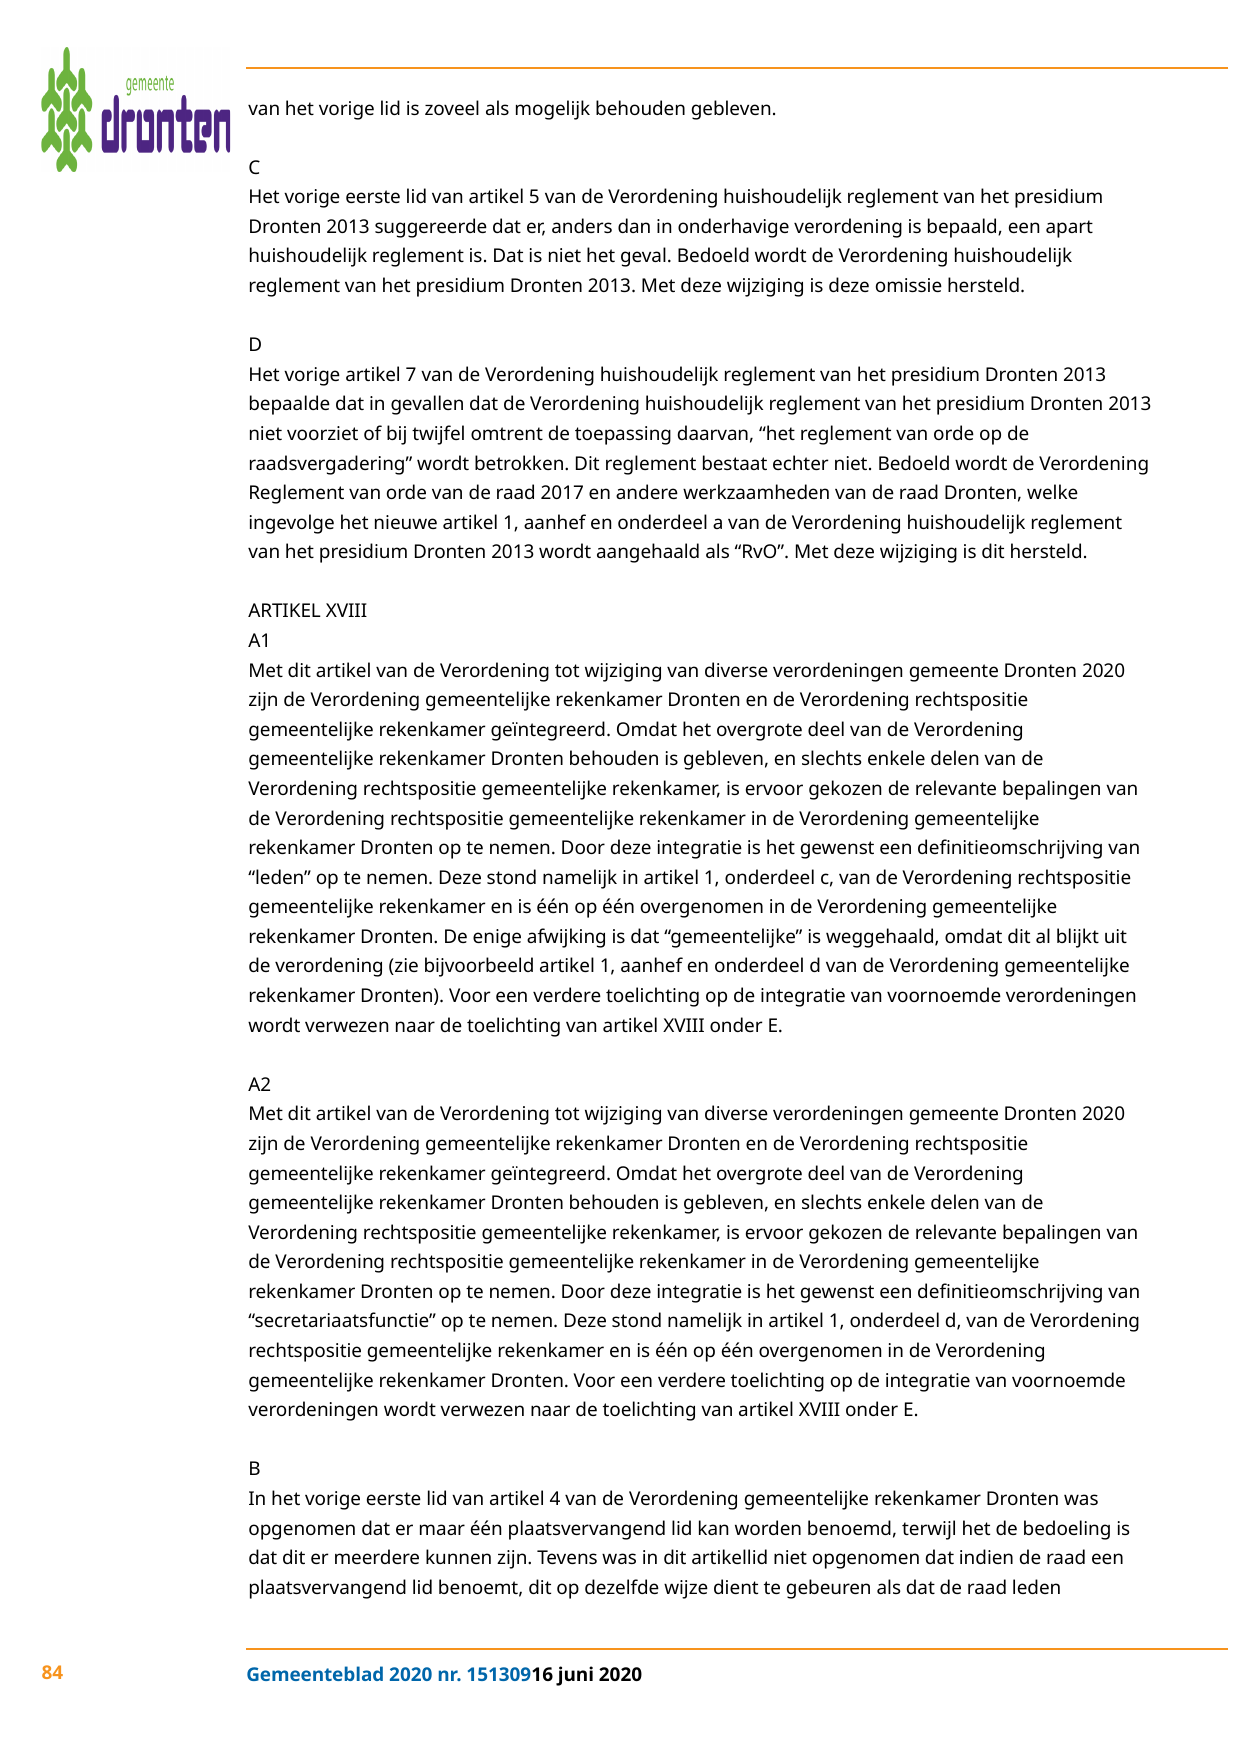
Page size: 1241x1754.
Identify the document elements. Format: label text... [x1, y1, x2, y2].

text Met dit artikel van de Verordening tot wijziging van diverse verordeningen gemeente Dronten 2020 zijn de Verordening gemeentelijke rekenkamer Dronten en de Verordening rechtspositie gemeentelijke rekenkamer geïntegreerd. Omdat het overgrote deel van de Verordening gemeentelijke rekenkamer Dronten behouden is gebleven, en slechts enkele delen van de Verordening rechtspositie gemeentelijke rekenkamer, is ervoor gekozen de relevante bepalingen van de Verordening rechtspositie gemeentelijke rekenkamer in de Verordening gemeentelijke rekenkamer Dronten op te nemen. Door deze integratie is het gewenst een definitieomschrijving van “secretariaatsfunctie” op te nemen. Deze stond namelijk in artikel 1, onderdeel d, van de Verordening rechtspositie gemeentelijke rekenkamer en is één op één overgenomen in de Verordening gemeentelijke rekenkamer Dronten. Voor een verdere toelichting op de integratie van voornoemde verordeningen wordt verwezen naar de toelichting van artikel XVIII onder E. [248, 1101, 1152, 1422]
text ARTIKEL XVIII [248, 598, 1152, 623]
text A1 [248, 627, 1152, 653]
picture [41, 47, 231, 172]
text A2 [248, 1071, 1152, 1097]
text In het vorige eerste lid van artikel 4 van de Verordening gemeentelijke rekenkamer Dronten was opgenomen dat er maar één plaatsvervangend lid kan worden benoemd, terwijl het de bedoeling is dat dit er meerdere kunnen zijn. Tevens was in dit artikellid niet opgenomen dat indien de raad een plaatsvervangend lid benoemt, dit op dezelfde wijze dient te gebeuren als dat de raad leden [248, 1485, 1152, 1600]
text van het vorige lid is zoveel als mogelijk behouden gebleven. [248, 95, 1152, 121]
text Het vorige artikel 7 van de Verordening huishoudelijk reglement van het presidium Dronten 2013 bepaalde dat in gevallen dat de Verordening huishoudelijk reglement van het presidium Dronten 2013 niet voorziet of bij twijfel omtrent de toepassing daarvan, “het reglement van orde op de raadsvergadering” wordt betrokken. Dit reglement bestaat echter niet. Bedoeld wordt de Verordening Reglement van orde van de raad 2017 en andere werkzaamheden van de raad Dronten, welke ingevolge het nieuwe artikel 1, aanhef en onderdeel a van de Verordening huishoudelijk reglement van het presidium Dronten 2013 wordt aangehaald als “RvO”. Met deze wijziging is dit hersteld. [248, 361, 1152, 564]
text C [248, 154, 1152, 180]
text Met dit artikel van de Verordening tot wijziging van diverse verordeningen gemeente Dronten 2020 zijn de Verordening gemeentelijke rekenkamer Dronten en de Verordening rechtspositie gemeentelijke rekenkamer geïntegreerd. Omdat het overgrote deel van de Verordening gemeentelijke rekenkamer Dronten behouden is gebleven, en slechts enkele delen van de Verordening rechtspositie gemeentelijke rekenkamer, is ervoor gekozen de relevante bepalingen van de Verordening rechtspositie gemeentelijke rekenkamer in de Verordening gemeentelijke rekenkamer Dronten op te nemen. Door deze integratie is het gewenst een definitieomschrijving van “leden” op te nemen. Deze stond namelijk in artikel 1, onderdeel c, van de Verordening rechtspositie gemeentelijke rekenkamer en is één op één overgenomen in de Verordening gemeentelijke rekenkamer Dronten. De enige afwijking is dat “gemeentelijke” is weggehaald, omdat dit al blijkt uit de verordening (zie bijvoorbeeld artikel 1, aanhef en onderdeel d van de Verordening gemeentelijke rekenkamer Dronten). Voor een verdere toelichting op de integratie van voornoemde verordeningen wordt verwezen naar de toelichting van artikel XVIII onder E. [248, 657, 1152, 1038]
text B [248, 1456, 1152, 1481]
text D [248, 331, 1152, 357]
text Het vorige eerste lid van artikel 5 van de Verordening huishoudelijk reglement van het presidium Dronten 2013 suggereerde dat er, anders dan in onderhavige verordening is bepaald, een apart huishoudelijk reglement is. Dat is niet het geval. Bedoeld wordt de Verordening huishoudelijk reglement van het presidium Dronten 2013. Met deze wijziging is deze omissie hersteld. [248, 183, 1152, 298]
